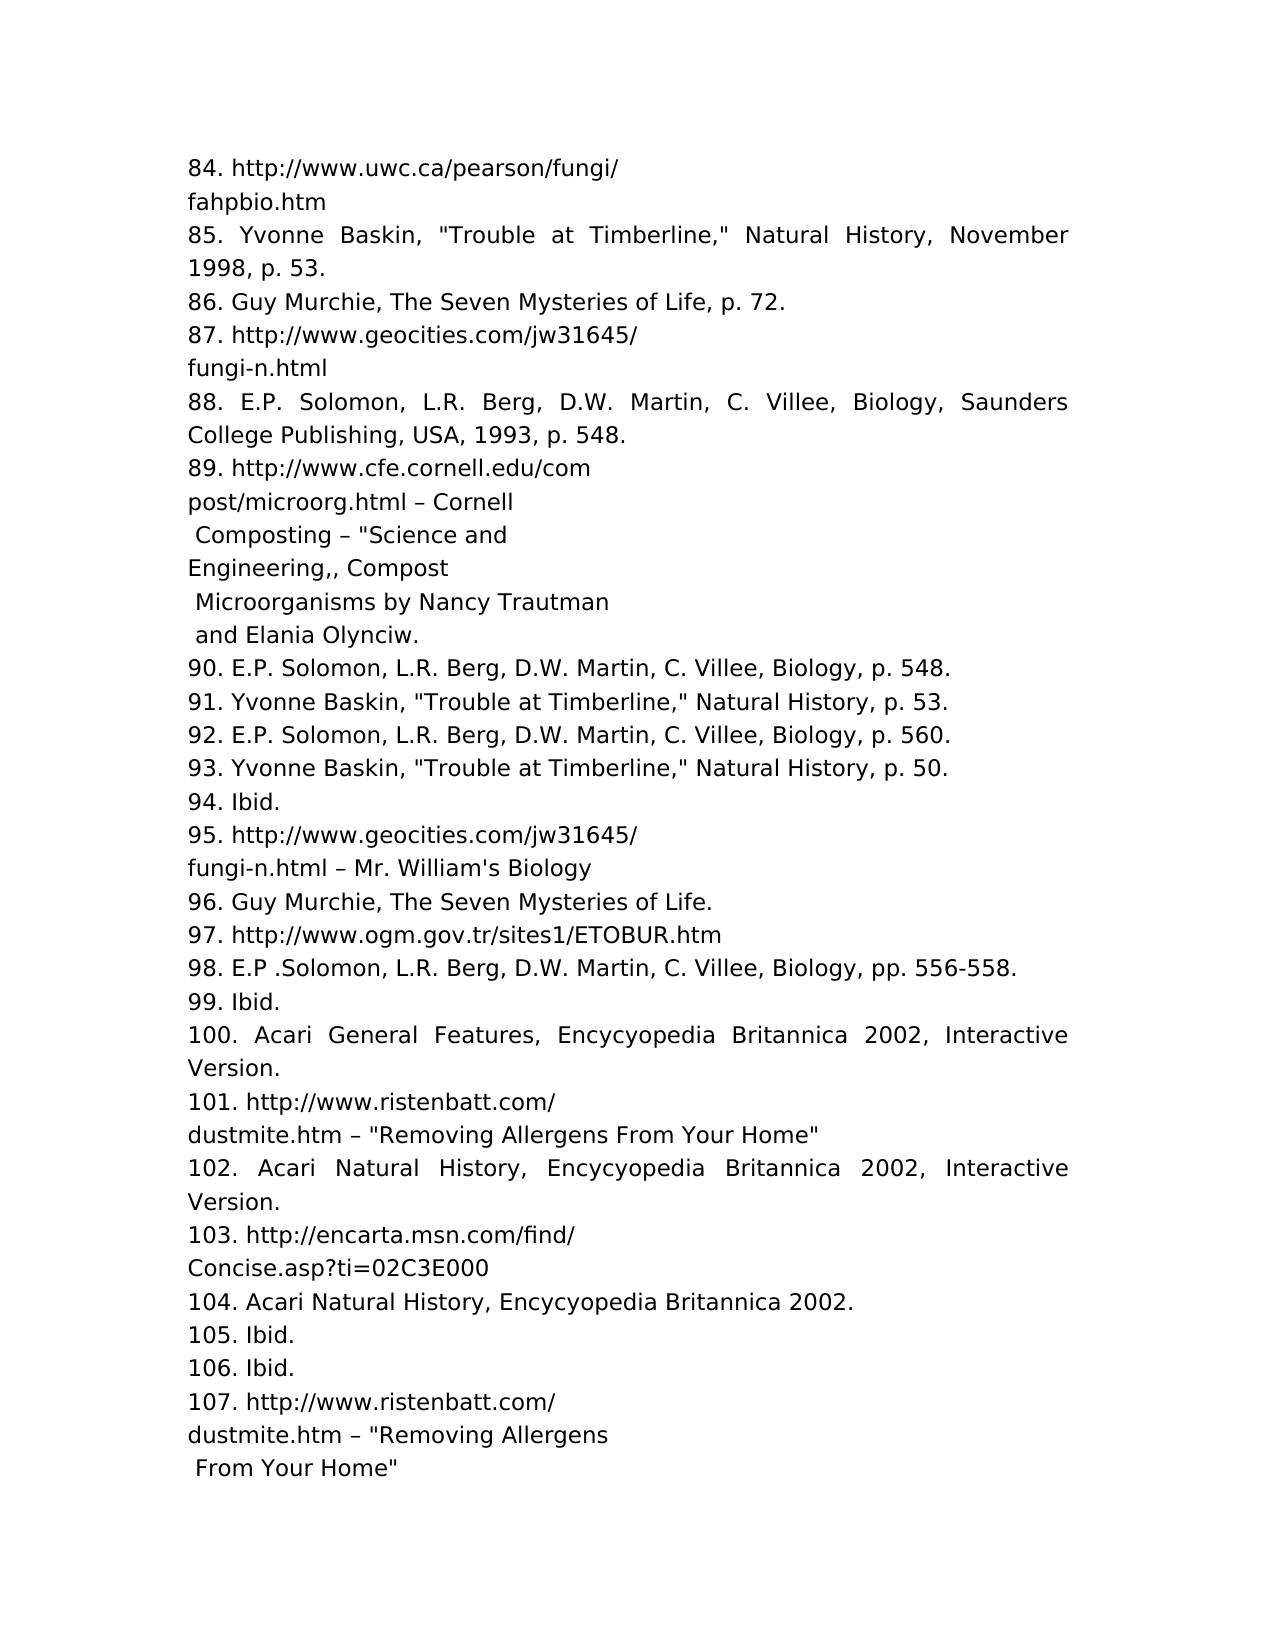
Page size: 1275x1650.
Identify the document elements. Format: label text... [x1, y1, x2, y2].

text 90. E.P. Solomon, L.R. Berg, D.W. Martin, C. Villee, Biology, p. 548. [187, 650, 1070, 683]
text post/microorg.html – Cornell [187, 483, 1070, 517]
text 93. Yvonne Baskin, "Trouble at Timberline," Natural History, p. 50. [187, 750, 1070, 783]
text 86. Guy Murchie, The Seven Mysteries of Life, p. 72. [187, 283, 1070, 317]
text Engineering,, Compost [187, 550, 1070, 583]
text Concise.asp?ti=02C3E000 [187, 1250, 1070, 1283]
text 100. Acari General Features, Encycyopedia Britannica 2002, Interactive Version. [187, 1017, 1070, 1083]
text 103. http://encarta.msn.com/find/ [187, 1217, 1070, 1250]
text 91. Yvonne Baskin, "Trouble at Timberline," Natural History, p. 53. [187, 683, 1070, 717]
text 96. Guy Murchie, The Seven Mysteries of Life. [187, 883, 1070, 917]
text 87. http://www.geocities.com/jw31645/ [187, 317, 1070, 350]
text fungi-n.html – Mr. William's Biology [187, 850, 1070, 883]
text 94. Ibid. [187, 783, 1070, 817]
text and Elania Olynciw. [187, 617, 1070, 650]
text 85. Yvonne Baskin, "Trouble at Timberline," Natural History, November 1998, p. 53. [187, 217, 1070, 283]
text 98. E.P .Solomon, L.R. Berg, D.W. Martin, C. Villee, Biology, pp. 556-558. [187, 950, 1070, 983]
text Microorganisms by Nancy Trautman [187, 583, 1070, 617]
text 107. http://www.ristenbatt.com/ [187, 1383, 1070, 1417]
text 106. Ibid. [187, 1350, 1070, 1383]
text 102. Acari Natural History, Encycyopedia Britannica 2002, Interactive Version. [187, 1150, 1070, 1217]
text 89. http://www.cfe.cornell.edu/com [187, 450, 1070, 483]
text dustmite.htm – "Removing Allergens From Your Home" [187, 1117, 1070, 1150]
text 84. http://www.uwc.ca/pearson/fungi/ [187, 150, 1070, 183]
text Composting – "Science and [187, 517, 1070, 550]
text 95. http://www.geocities.com/jw31645/ [187, 817, 1070, 850]
text fahpbio.htm [187, 183, 1070, 217]
text 101. http://www.ristenbatt.com/ [187, 1083, 1070, 1117]
text 99. Ibid. [187, 983, 1070, 1017]
text 92. E.P. Solomon, L.R. Berg, D.W. Martin, C. Villee, Biology, p. 560. [187, 717, 1070, 750]
text 104. Acari Natural History, Encycyopedia Britannica 2002. [187, 1283, 1070, 1317]
text 105. Ibid. [187, 1317, 1070, 1350]
text 97. http://www.ogm.gov.tr/sites1/ETOBUR.htm [187, 917, 1070, 950]
text fungi-n.html [187, 350, 1070, 383]
text From Your Home" [187, 1450, 1070, 1483]
text dustmite.htm – "Removing Allergens [187, 1417, 1070, 1450]
text 88. E.P. Solomon, L.R. Berg, D.W. Martin, C. Villee, Biology, Saunders College Publishing, USA, 1993, p. 548. [187, 383, 1070, 450]
